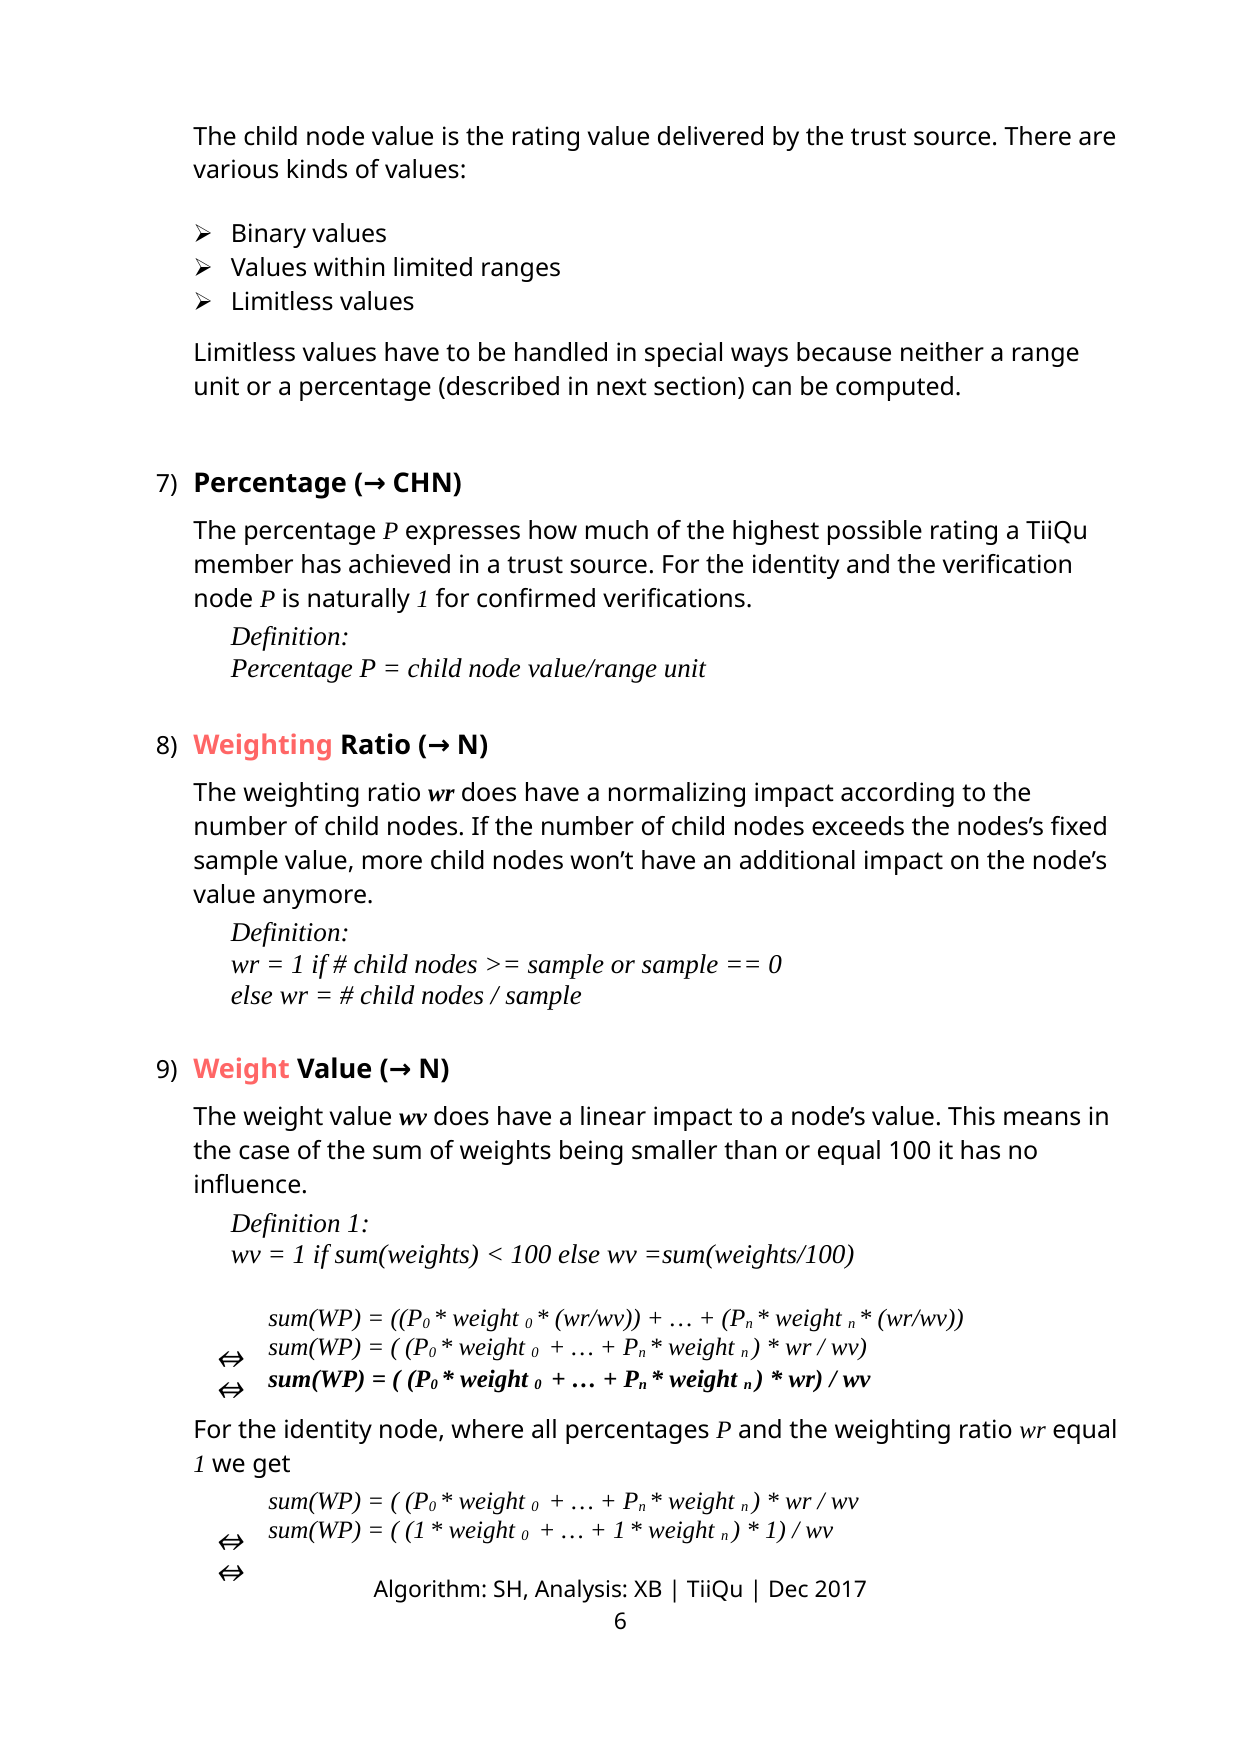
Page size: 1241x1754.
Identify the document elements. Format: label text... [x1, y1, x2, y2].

list Percentage (→ CHN) [156, 464, 1122, 501]
list Values within limited ranges [193, 249, 1122, 283]
list Definition: [193, 917, 1122, 948]
list Definition 1: [193, 1207, 1122, 1238]
list Binary values [193, 215, 1122, 249]
list For the identity node, where all percentages P and the weighting ratio wr equal 1 we get [156, 1412, 1122, 1480]
list Weight Value (→ N) [156, 1050, 1122, 1087]
list Limitless values [193, 283, 1122, 318]
list sum(WP) = ((P0 * weight 0 * (wr/wv)) + … + (Pn * weight n * (wr/wv)) [231, 1303, 1122, 1332]
list wv = 1 if sum(weights) < 100 else wv =sum(weights/100) [193, 1238, 1122, 1269]
list Limitless values have to be handled in special ways because neither a range unit or a percentage (described in next section) can be computed. [156, 335, 1122, 403]
list Definition: [193, 621, 1122, 652]
list Weighting Ratio (→ N) [156, 726, 1122, 762]
list wr = 1 if # child nodes >= sample or sample == 0 [193, 948, 1122, 979]
list The child node value is the rating value delivered by the trust source. There are various kinds of values: [156, 118, 1122, 186]
list else wr = # child nodes / sample [193, 979, 1122, 1010]
list The percentage P expresses how much of the highest possible rating a TiiQu member has achieved in a trust source. For the identity and the verification node P is naturally 1 for confirmed verifications. [156, 512, 1122, 614]
list Percentage P = child node value/range unit [193, 652, 1122, 683]
list The weighting ratio wr does have a normalizing impact according to the number of child nodes. If the number of child nodes exceeds the nodes’s fixed sample value, more child nodes won’t have an additional impact on the node’s value anymore. [156, 774, 1122, 911]
list sum(WP) = ( (1 * weight 0 + … + 1 * weight n ) * 1) / wv [231, 1515, 1122, 1544]
list The weight value wv does have a linear impact to a node’s value. This means in the case of the sum of weights being smaller than or equal 100 it has no influence. [156, 1099, 1122, 1201]
list sum(WP) = ( (P0 * weight 0 + … + Pn * weight n ) * wr) / wv [231, 1361, 1122, 1395]
list sum(WP) = ( (P0 * weight 0 + … + Pn * weight n ) * wr / wv) [231, 1332, 1122, 1361]
list sum(WP) = ( (P0 * weight 0 + … + Pn * weight n ) * wr / wv [231, 1486, 1122, 1515]
